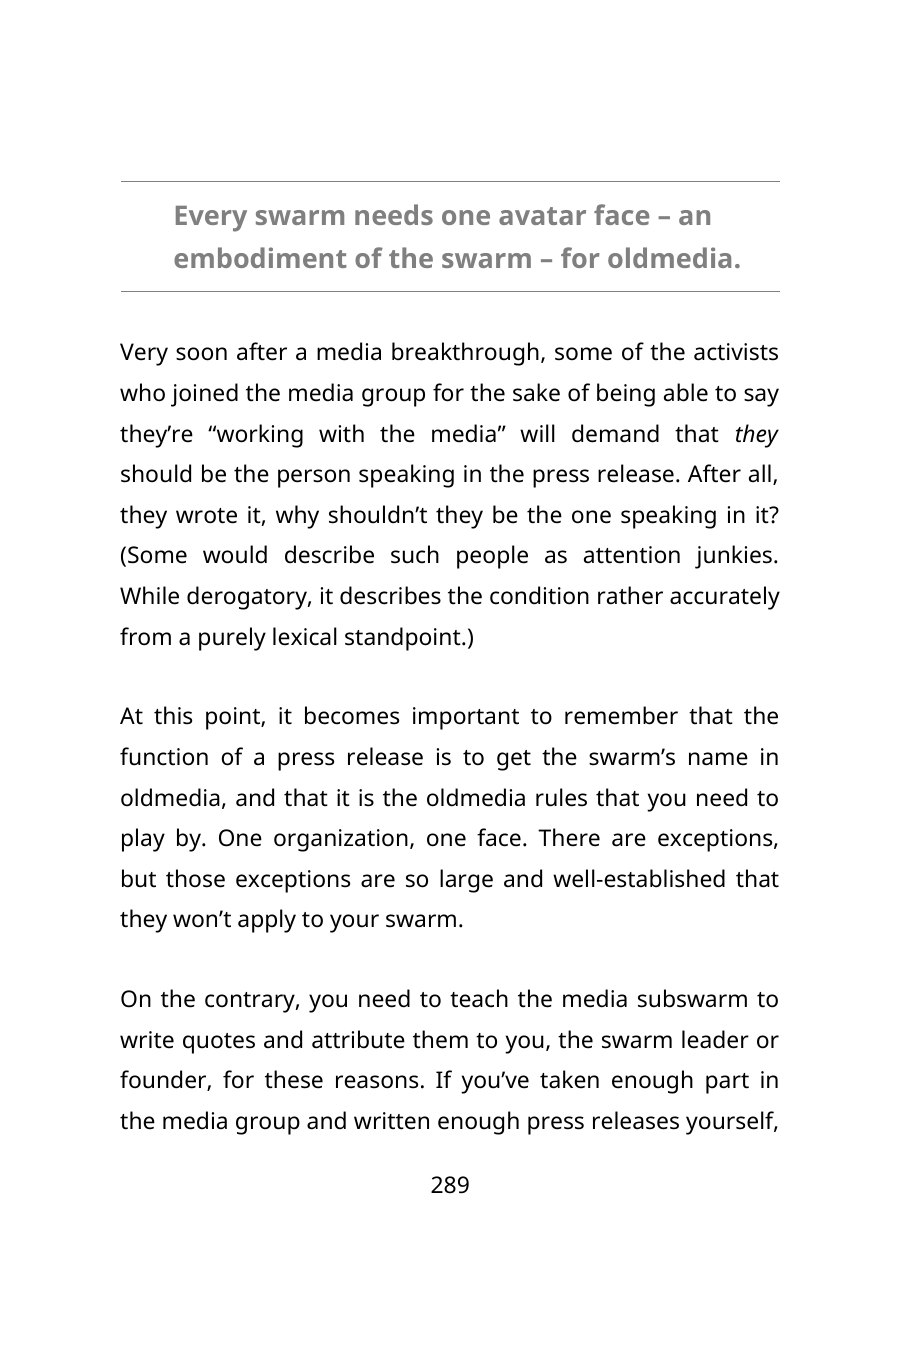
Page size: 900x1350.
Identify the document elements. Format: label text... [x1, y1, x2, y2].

text On the contrary, you need to teach the media subswarm to write quotes and attribute them to you, the swarm leader or founder, for these reasons. If you’ve taken enough part in the media group and written enough press releases yourself, [120, 983, 780, 1136]
text At this point, it becomes important to remember that the function of a press release is to get the swarm’s name in oldmedia, and that it is the oldmedia rules that you need to play by. One organization, one face. There are exceptions, but those exceptions are so large and well-established that they won’t apply to your swarm. [120, 700, 780, 934]
text Every swarm needs one avatar face – an embodiment of the swarm – for oldmedia. [121, 182, 780, 291]
text Very soon after a media breakthrough, some of the activists who joined the media group for the sake of being able to say they’re “working with the media” will demand that they should be the person speaking in the press release. After all, they wrote it, why shouldn’t they be the one speaking in it? (Some would describe such people as attention junkies. While derogatory, it describes the condition rather accurately from a purely lexical standpoint.) [120, 336, 780, 652]
